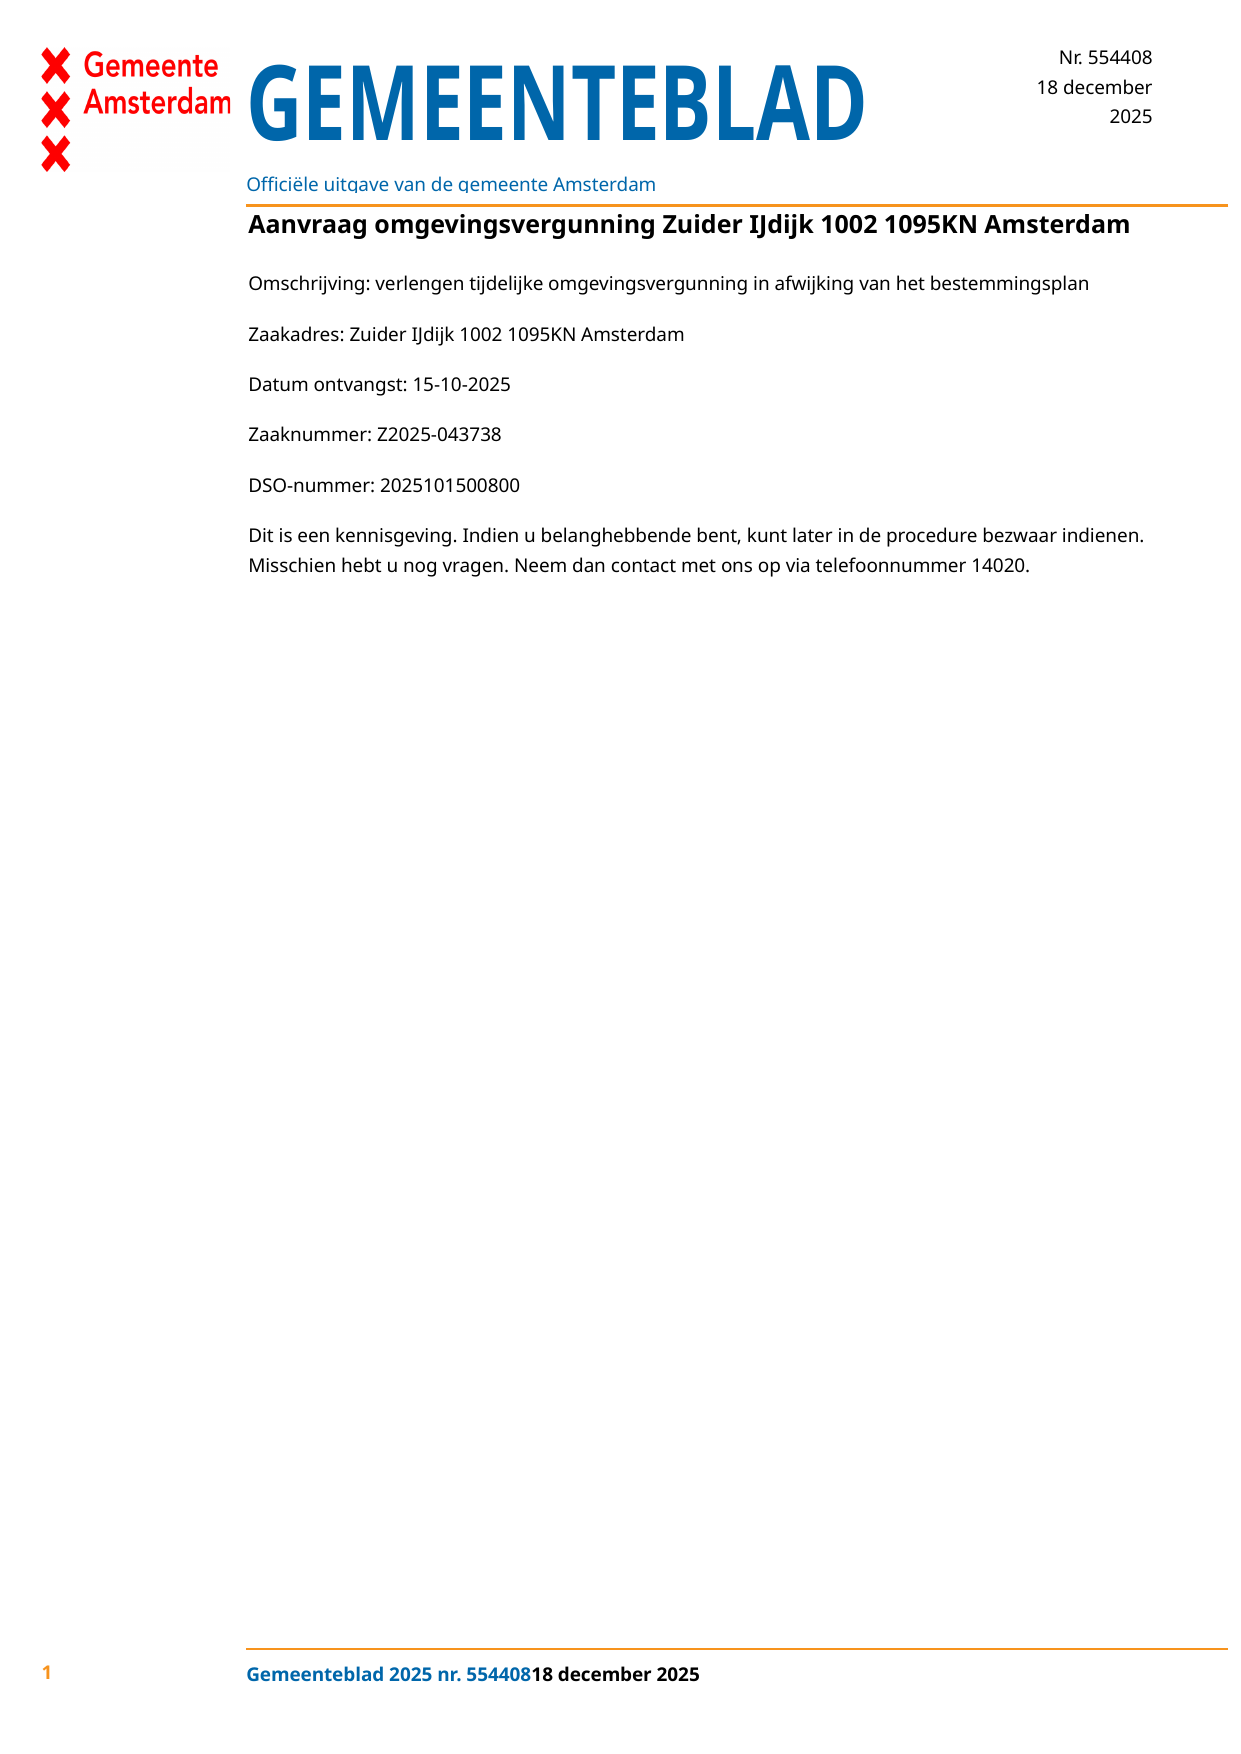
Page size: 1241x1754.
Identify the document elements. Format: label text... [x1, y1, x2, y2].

text Zaakadres: Zuider IJdijk 1002 1095KN Amsterdam [248, 321, 1152, 346]
text Dit is een kennisgeving. Indien u belanghebbende bent, kunt later in de procedure bezwaar indienen. Misschien hebt u nog vragen. Neem dan contact met ons op via telefoonnummer 14020. [248, 522, 1152, 578]
text Aanvraag omgevingsvergunning Zuider IJdijk 1002 1095KN Amsterdam [248, 207, 1152, 241]
text DSO-nummer: 2025101500800 [248, 472, 1152, 498]
text Zaaknummer: Z2025-043738 [248, 422, 1152, 447]
picture [41, 47, 231, 172]
text Omschrijving: verlengen tijdelijke omgevingsvergunning in afwijking van het bestemmingsplan [248, 270, 1152, 296]
text Datum ontvangst: 15-10-2025 [248, 371, 1152, 397]
